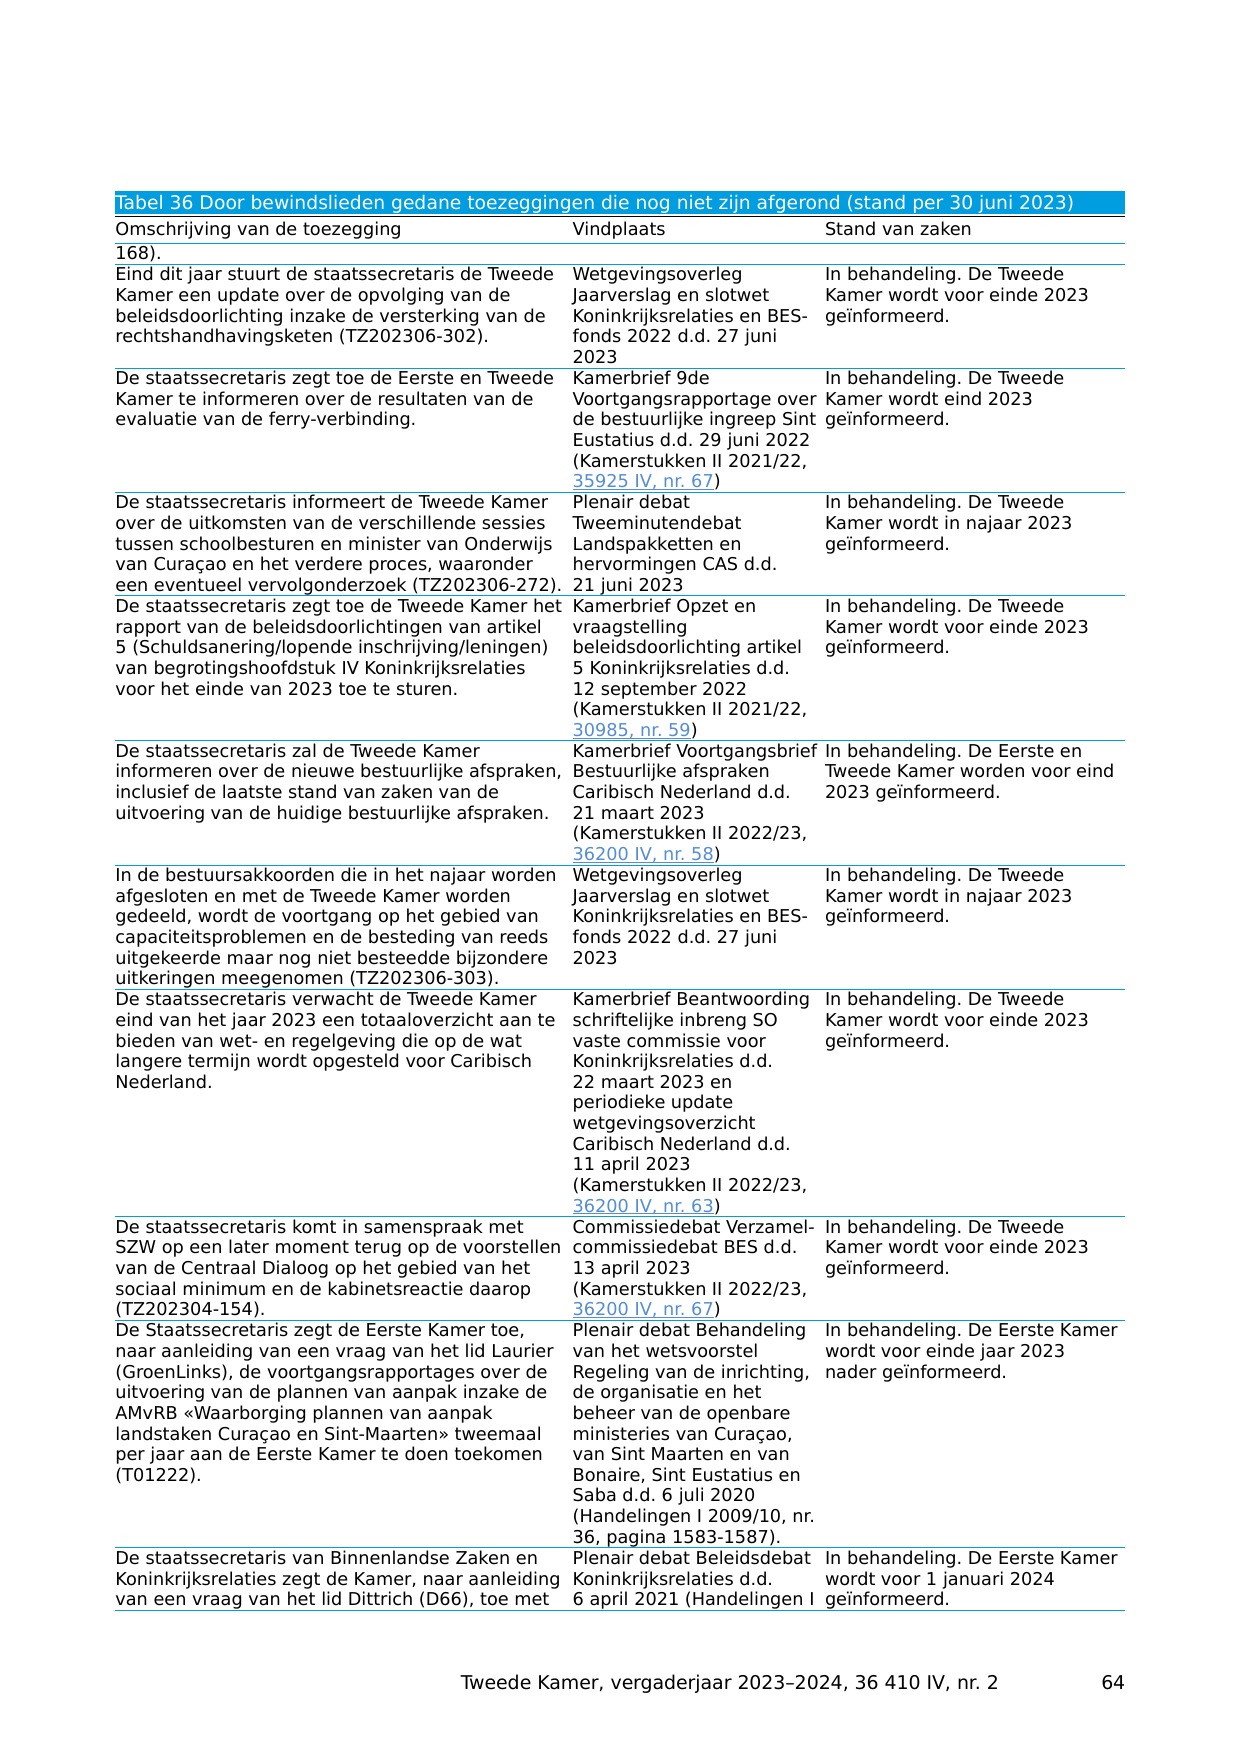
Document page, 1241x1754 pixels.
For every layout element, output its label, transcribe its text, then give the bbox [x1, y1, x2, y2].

table_cell De staatssecretaris zegt toe de Eerste en Tweede Kamer te informeren over de resultaten van de evaluatie van de ferry-verbinding. [115, 369, 569, 492]
table_cell In behandeling. De Eerste Kamer wordt voor 1 januari 2024 geïnformeerd. [822, 1548, 1125, 1610]
table_cell Kamerbrief Opzet en vraagstelling beleidsdoorlichting artikel 5 Koninkrijksrelaties d.d. 12 september 2022 (Kamerstukken II 2021/22, 30985, nr. 59) [570, 596, 822, 740]
table_cell Kamerbrief 9de Voortgangsrapportage over de bestuurlijke ingreep Sint Eustatius d.d. 29 juni 2022 (Kamerstukken II 2021/22, 35925 IV, nr. 67) [570, 369, 822, 492]
table_cell Plenair debat Tweeminutendebat Landspakketten en hervormingen CAS d.d. 21 juni 2023 [570, 493, 822, 595]
table_cell 168). [115, 244, 569, 264]
table_cell [570, 244, 822, 264]
table_cell In behandeling. De Tweede Kamer wordt voor einde 2023 geïnformeerd. [822, 265, 1125, 367]
table_cell De Staatssecretaris zegt de Eerste Kamer toe, naar aanleiding van een vraag van het lid Laurier (GroenLinks), de voortgangsrapportages over de uitvoering van de plannen van aanpak inzake de AMvRB «Waarborging plannen van aanpak landstaken Curaçao en Sint-Maarten» tweemaal per jaar aan de Eerste Kamer te doen toekomen (T01222). [115, 1321, 569, 1547]
table_cell Vindplaats [570, 217, 822, 243]
table_cell De staatssecretaris van Binnenlandse Zaken en Koninkrijksrelaties zegt de Kamer, naar aanleiding van een vraag van het lid Dittrich (D66), toe met [115, 1548, 569, 1610]
table_cell In behandeling. De Tweede Kamer wordt in najaar 2023 geïnformeerd. [822, 866, 1125, 989]
table_cell In behandeling. De Tweede Kamer wordt voor einde 2023 geïnformeerd. [822, 990, 1125, 1216]
table_cell In behandeling. De Tweede Kamer wordt in najaar 2023 geïnformeerd. [822, 493, 1125, 595]
table_cell [822, 244, 1125, 264]
table_cell De staatssecretaris zegt toe de Tweede Kamer het rapport van de beleidsdoorlichtingen van artikel 5 (Schuldsanering/lopende inschrijving/leningen) van begrotingshoofdstuk IV Koninkrijksrelaties voor het einde van 2023 toe te sturen. [115, 596, 569, 740]
table_cell In de bestuursakkoorden die in het najaar worden afgesloten en met de Tweede Kamer worden gedeeld, wordt de voortgang op het gebied van capaciteitsproblemen en de besteding van reeds uitgekeerde maar nog niet besteedde bijzondere uitkeringen meegenomen (TZ202306-303). [115, 866, 569, 989]
table_cell Wetgevingsoverleg Jaarverslag en slotwet Koninkrijksrelaties en BES-fonds 2022 d.d. 27 juni 2023 [570, 265, 822, 367]
table_cell Plenair debat Beleidsdebat Koninkrijksrelaties d.d. 6 april 2021 (Handelingen I [570, 1548, 822, 1610]
table_cell In behandeling. De Tweede Kamer wordt voor einde 2023 geïnformeerd. [822, 596, 1125, 740]
table_cell Omschrijving van de toezegging [115, 217, 569, 243]
table_cell In behandeling. De Tweede Kamer wordt eind 2023 geïnformeerd. [822, 369, 1125, 492]
table_cell De staatssecretaris komt in samenspraak met SZW op een later moment terug op de voorstellen van de Centraal Dialoog op het gebied van het sociaal minimum en de kabinetsreactie daarop (TZ202304-154). [115, 1217, 569, 1320]
table_cell Stand van zaken [822, 217, 1125, 243]
table_cell Eind dit jaar stuurt de staatssecretaris de Tweede Kamer een update over de opvolging van de beleidsdoorlichting inzake de versterking van de rechtshandhavingsketen (TZ202306-302). [115, 265, 569, 367]
table_cell In behandeling. De Tweede Kamer wordt voor einde 2023 geïnformeerd. [822, 1217, 1125, 1320]
table_cell In behandeling. De Eerste en Tweede Kamer worden voor eind 2023 geïnformeerd. [822, 741, 1125, 864]
table_cell Kamerbrief Voortgangsbrief Bestuurlijke afspraken Caribisch Nederland d.d. 21 maart 2023 (Kamerstukken II 2022/23, 36200 IV, nr. 58) [570, 741, 822, 864]
table_cell Plenair debat Behandeling van het wetsvoorstel Regeling van de inrichting, de organisatie en het beheer van de openbare ministeries van Curaçao, van Sint Maarten en van Bonaire, Sint Eustatius en Saba d.d. 6 juli 2020 (Handelingen I 2009/10, nr. 36, pagina 1583-1587). [570, 1321, 822, 1547]
table_cell Wetgevingsoverleg Jaarverslag en slotwet Koninkrijksrelaties en BES-fonds 2022 d.d. 27 juni 2023 [570, 866, 822, 989]
table_cell De staatssecretaris zal de Tweede Kamer informeren over de nieuwe bestuurlijke afspraken, inclusief de laatste stand van zaken van de uitvoering van de huidige bestuurlijke afspraken. [115, 741, 569, 864]
table_cell De staatssecretaris informeert de Tweede Kamer over de uitkomsten van de verschillende sessies tussen schoolbesturen en minister van Onderwijs van Curaçao en het verdere proces, waaronder een eventueel vervolgonderzoek (TZ202306-272). [115, 493, 569, 595]
table_cell De staatssecretaris verwacht de Tweede Kamer eind van het jaar 2023 een totaaloverzicht aan te bieden van wet- en regelgeving die op de wat langere termijn wordt opgesteld voor Caribisch Nederland. [115, 990, 569, 1216]
table_cell Commissiedebat Verzamel-commissiedebat BES d.d. 13 april 2023 (Kamerstukken II 2022/23, 36200 IV, nr. 67) [570, 1217, 822, 1320]
table_cell In behandeling. De Eerste Kamer wordt voor einde jaar 2023 nader geïnformeerd. [822, 1321, 1125, 1547]
table_cell Kamerbrief Beantwoording schriftelijke inbreng SO vaste commissie voor Koninkrijksrelaties d.d. 22 maart 2023 en periodieke update wetgevingsoverzicht Caribisch Nederland d.d. 11 april 2023 (Kamerstukken II 2022/23, 36200 IV, nr. 63) [570, 990, 822, 1216]
